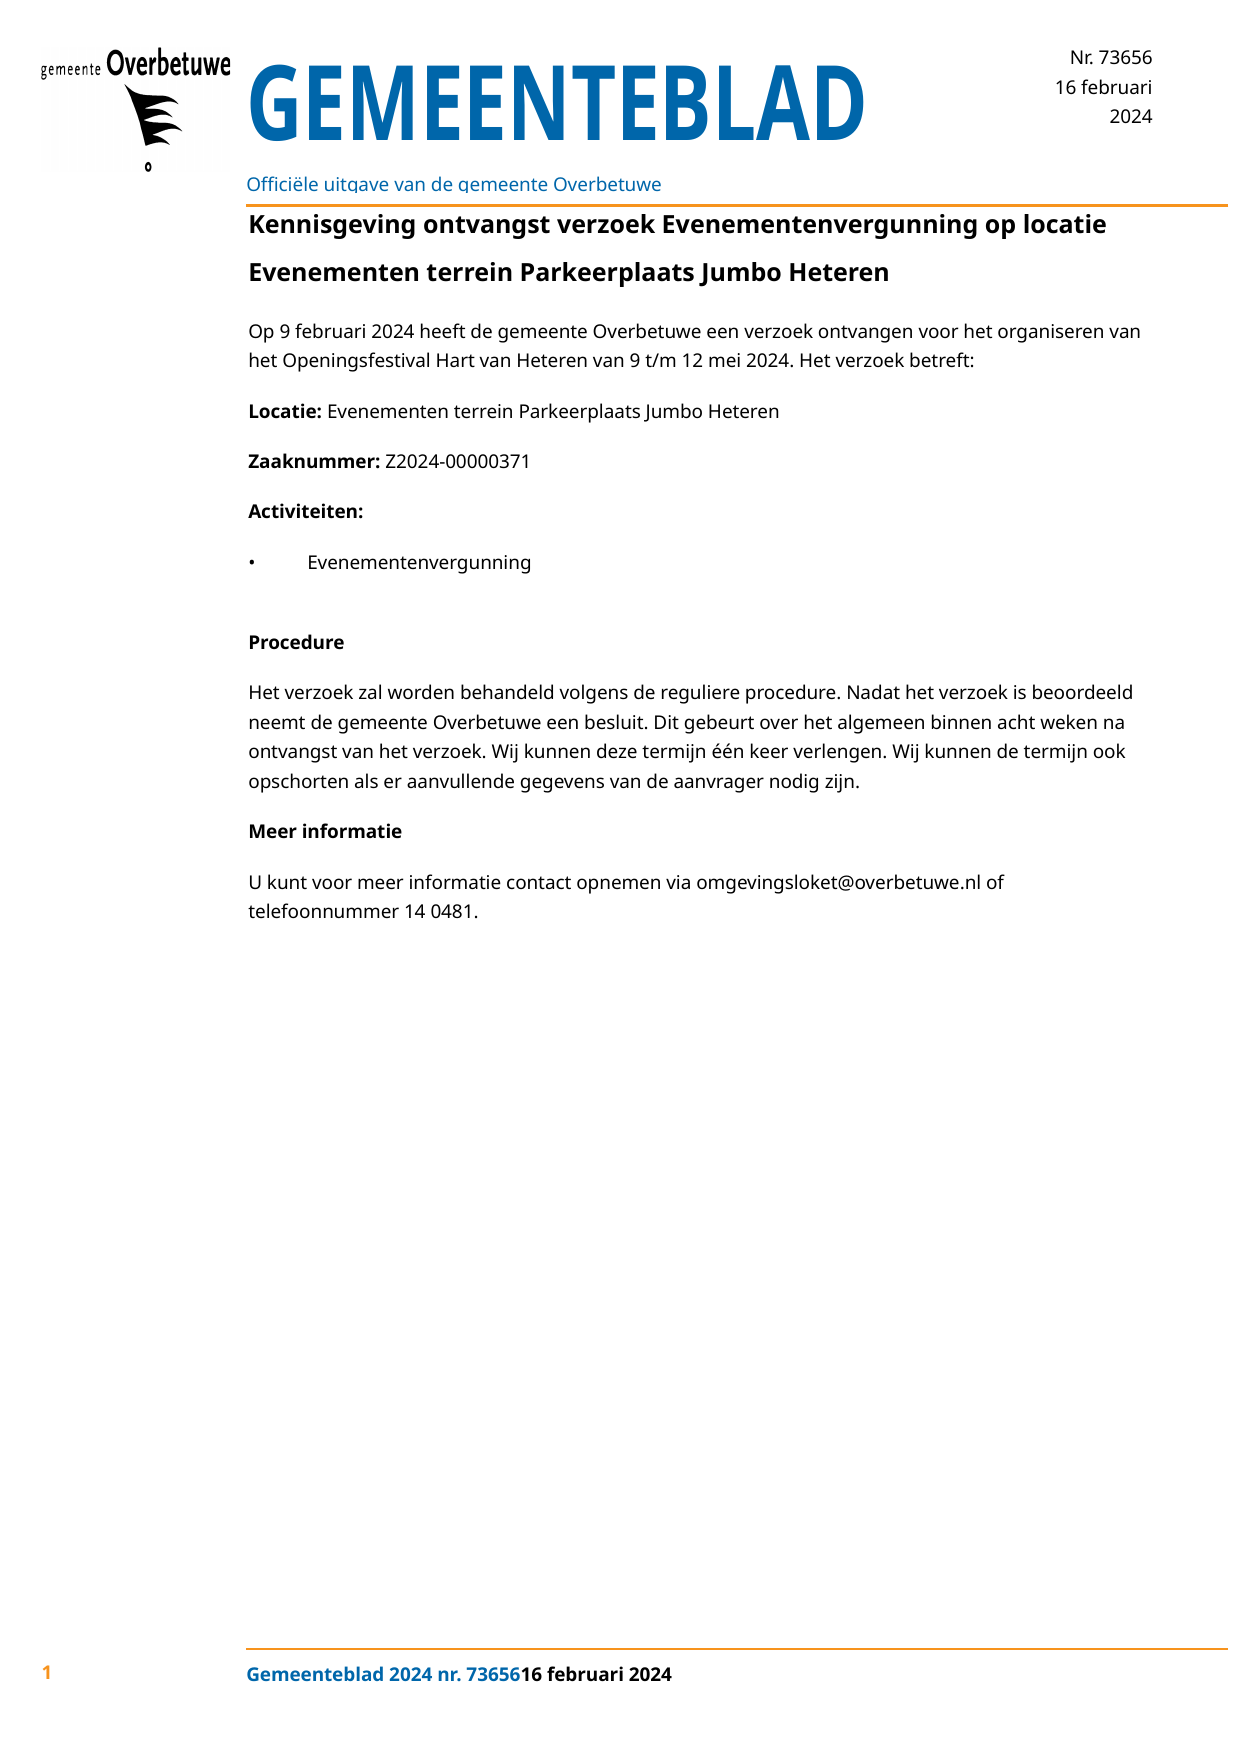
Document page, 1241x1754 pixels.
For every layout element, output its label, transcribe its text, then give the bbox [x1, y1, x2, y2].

text Op 9 februari 2024 heeft de gemeente Overbetuwe een verzoek ontvangen voor het organiseren van het Openingsfestival Hart van Heteren van 9 t/m 12 mei 2024. Het verzoek betreft: [248, 318, 1152, 373]
picture [41, 47, 231, 172]
text Meer informatie [248, 819, 1152, 844]
list Evenementenvergunning [248, 549, 1152, 575]
text Locatie: Evenementen terrein Parkeerplaats Jumbo Heteren [248, 398, 1152, 424]
text Activiteiten: [248, 499, 1152, 524]
text Procedure [248, 629, 1152, 655]
text Het verzoek zal worden behandeld volgens de reguliere procedure. Nadat het verzoek is beoordeeld neemt de gemeente Overbetuwe een besluit. Dit gebeurt over het algemeen binnen acht weken na ontvangst van het verzoek. Wij kunnen deze termijn één keer verlengen. Wij kunnen de termijn ook opschorten als er aanvullende gegevens van de aanvrager nodig zijn. [248, 679, 1152, 794]
text U kunt voor meer informatie contact opnemen via omgevingsloket@overbetuwe.nl of telefoonnummer 14 0481. [248, 869, 1152, 924]
text Zaaknummer: Z2024-00000371 [248, 448, 1152, 474]
text Kennisgeving ontvangst verzoek Evenementenvergunning op locatie Evenementen terrein Parkeerplaats Jumbo Heteren [248, 207, 1152, 288]
